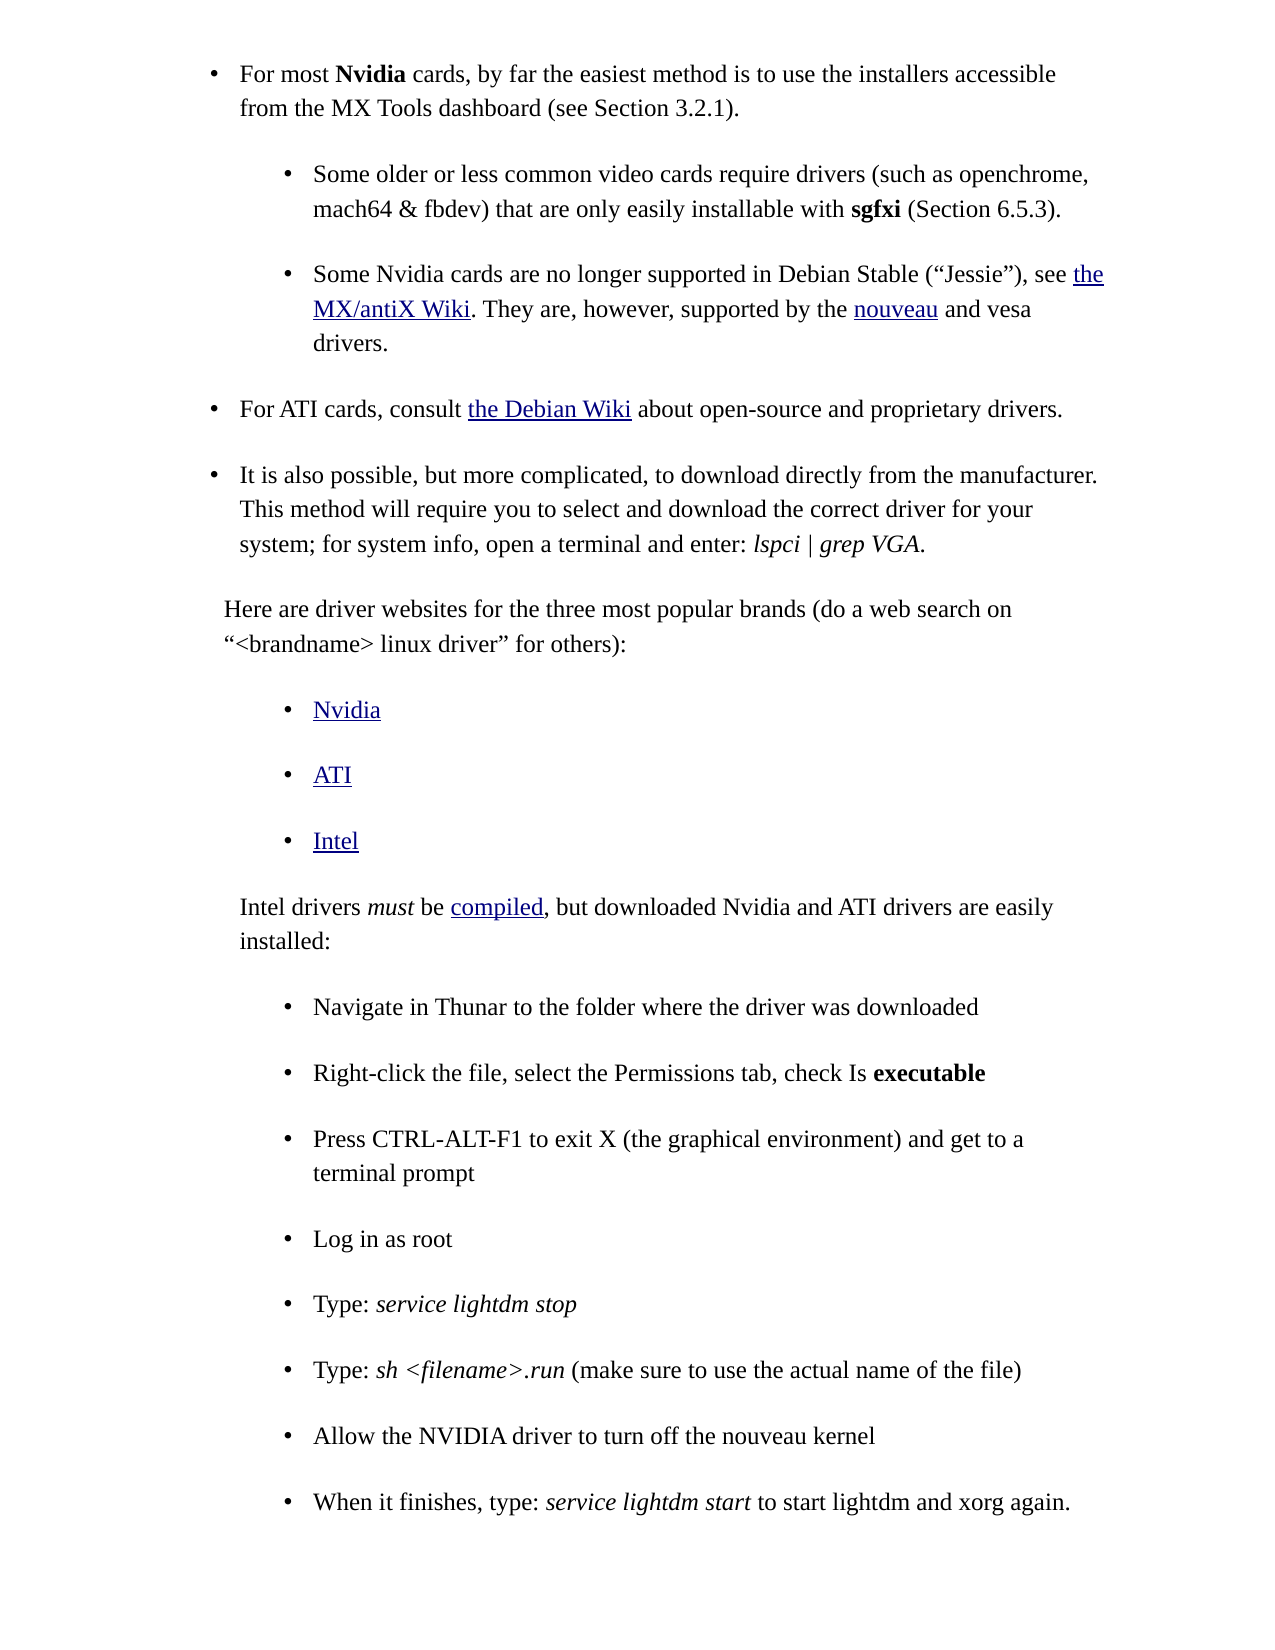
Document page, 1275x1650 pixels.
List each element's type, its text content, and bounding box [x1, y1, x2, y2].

list Some older or less common video cards require drivers (such as openchrome, mach64 & fbdev) that are only easily installable with sgfxi (Section 6.5.3). [283, 159, 1109, 222]
list For ATI cards, consult the Debian Wiki about open-source and proprietary drivers. [210, 394, 1109, 423]
list Nvidia [283, 695, 1109, 723]
list Some Nvidia cards are no longer supported in Debian Stable (“Jessie”), see the MX/antiX Wiki. They are, however, supported by the nouveau and vesa drivers. [283, 259, 1109, 357]
list Log in as root [283, 1224, 1109, 1253]
list When it finishes, type: service lightdm start to start lightdm and xorg again. [283, 1487, 1109, 1516]
list Navigate in Thunar to the folder where the driver was downloaded [283, 992, 1109, 1021]
list Allow the NVIDIA driver to turn off the nouveau kernel [283, 1421, 1109, 1450]
list Intel [283, 826, 1109, 855]
list Here are driver websites for the three most popular brands (do a web search on “<brandname> linux driver” for others): [194, 594, 1125, 658]
list ATI [283, 761, 1109, 789]
list Right-click the file, select the Permissions tab, check Is executable [283, 1058, 1109, 1087]
list Type: service lightdm stop [283, 1289, 1109, 1318]
list For most Nvidia cards, by far the easiest method is to use the installers accessible from the MX Tools dashboard (see Section 3.2.1). [210, 59, 1109, 122]
list Intel drivers must be compiled, but downloaded Nvidia and ATI drivers are easily installed: [210, 892, 1109, 955]
list Type: sh <filename>.run (make sure to use the actual name of the file) [283, 1355, 1109, 1384]
list Press CTRL-ALT-F1 to exit X (the graphical environment) and get to a terminal prompt [283, 1124, 1109, 1187]
list It is also possible, but more complicated, to download directly from the manufacturer. This method will require you to select and download the correct driver for your system; for system info, open a terminal and enter: lspci | grep VGA. [210, 460, 1109, 558]
